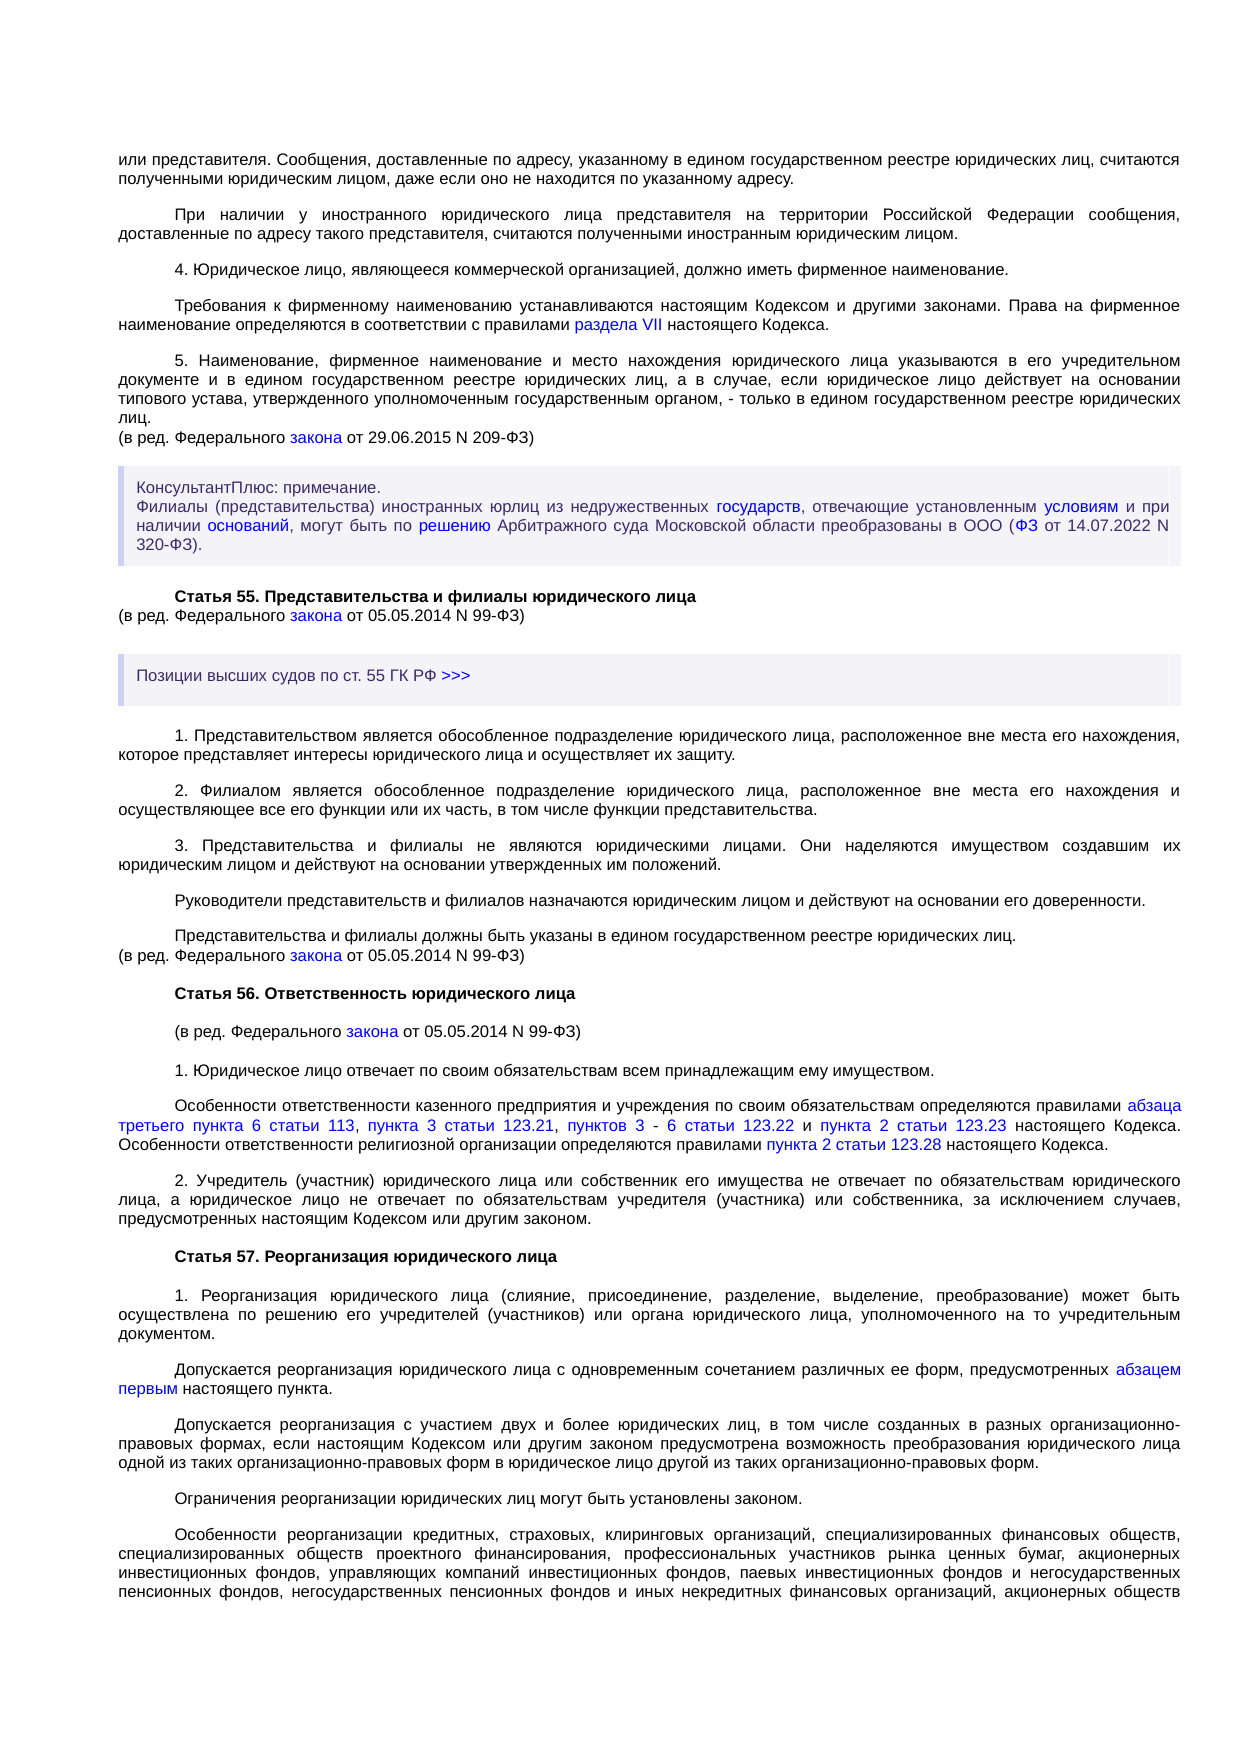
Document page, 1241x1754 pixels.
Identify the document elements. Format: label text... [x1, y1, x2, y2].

text При наличии у иностранного юридического лица представителя на территории Российской Федерации сообщения, доставленные по адресу такого представителя, считаются полученными иностранным юридическим лицом. [118, 205, 1181, 243]
table_header [1170, 466, 1181, 566]
table_header [118, 466, 124, 566]
text 4. Юридическое лицо, являющееся коммерческой организацией, должно иметь фирменное наименование. [118, 260, 1181, 279]
text 2. Учредитель (участник) юридического лица или собственник его имущества не отвечает по обязательствам юридического лица, а юридическое лицо не отвечает по обязательствам учредителя (участника) или собственника, за исключением случаев, предусмотренных настоящим Кодексом или другим законом. [118, 1170, 1181, 1228]
table_header [118, 654, 124, 706]
text Особенности ответственности казенного предприятия и учреждения по своим обязательствам определяются правилами абзаца третьего пункта 6 статьи 113, пункта 3 статьи 123.21, пунктов 3 - 6 статьи 123.22 и пункта 2 статьи 123.23 настоящего Кодекса. Особенности ответственности религиозной организации определяются правилами пункта 2 статьи 123.28 настоящего Кодекса. [118, 1096, 1181, 1154]
subtitle Статья 57. Реорганизация юридического лица [118, 1247, 1181, 1266]
text 5. Наименование, фирменное наименование и место нахождения юридического лица указываются в его учредительном документе и в едином государственном реестре юридических лиц, а в случае, если юридическое лицо действует на основании типового устава, утвержденного уполномоченным государственным органом, - только в едином государственном реестре юридических лиц. [118, 351, 1181, 427]
subtitle Статья 55. Представительства и филиалы юридического лица [118, 587, 1181, 606]
table_header КонсультантПлюс: примечание. Филиалы (представительства) иностранных юрлиц из недружественных государств, отвечающие установленным условиям и при наличии оснований, могут быть по решению Арбитражного суда Московской области преобразованы в ООО (ФЗ от 14.07.2022 N 320-ФЗ). [136, 466, 1169, 566]
text (в ред. Федерального закона от 05.05.2014 N 99-ФЗ) [118, 1022, 1181, 1041]
text 1. Представительством является обособленное подразделение юридического лица, расположенное вне места его нахождения, которое представляет интересы юридического лица и осуществляет их защиту. [118, 725, 1181, 764]
table_header [124, 466, 136, 566]
subtitle Статья 56. Ответственность юридического лица [118, 984, 1181, 1003]
text 1. Реорганизация юридического лица (слияние, присоединение, разделение, выделение, преобразование) может быть осуществлена по решению его учредителей (участников) или органа юридического лица, уполномоченного на то учредительным документом. [118, 1285, 1181, 1343]
text (в ред. Федерального закона от 29.06.2015 N 209-ФЗ) [118, 427, 1181, 447]
text (в ред. Федерального закона от 05.05.2014 N 99-ФЗ) [118, 606, 1181, 625]
text 2. Филиалом является обособленное подразделение юридического лица, расположенное вне места его нахождения и осуществляющее все его функции или их часть, в том числе функции представительства. [118, 780, 1181, 819]
table_header Позиции высших судов по ст. 55 ГК РФ >>> [136, 654, 1169, 706]
table_header [1170, 654, 1181, 706]
text Допускается реорганизация с участием двух и более юридических лиц, в том числе созданных в разных организационно-правовых формах, если настоящим Кодексом или другим законом предусмотрена возможность преобразования юридического лица одной из таких организационно-правовых форм в юридическое лицо другой из таких организационно-правовых форм. [118, 1414, 1181, 1472]
text Требования к фирменному наименованию устанавливаются настоящим Кодексом и другими законами. Права на фирменное наименование определяются в соответствии с правилами раздела VII настоящего Кодекса. [118, 296, 1181, 334]
table_header [124, 654, 136, 706]
text Особенности реорганизации кредитных, страховых, клиринговых организаций, специализированных финансовых обществ, специализированных обществ проектного финансирования, профессиональных участников рынка ценных бумаг, акционерных инвестиционных фондов, управляющих компаний инвестиционных фондов, паевых инвестиционных фондов и негосударственных пенсионных фондов, негосударственных пенсионных фондов и иных некредитных финансовых организаций, акционерных обществ [118, 1524, 1181, 1601]
text 3. Представительства и филиалы не являются юридическими лицами. Они наделяются имуществом создавшим их юридическим лицом и действуют на основании утвержденных им положений. [118, 835, 1181, 874]
text 1. Юридическое лицо отвечает по своим обязательствам всем принадлежащим ему имуществом. [118, 1060, 1181, 1079]
text Ограничения реорганизации юридических лиц могут быть установлены законом. [118, 1489, 1181, 1508]
text (в ред. Федерального закона от 05.05.2014 N 99-ФЗ) [118, 945, 1181, 964]
text или представителя. Сообщения, доставленные по адресу, указанному в едином государственном реестре юридических лиц, считаются полученными юридическим лицом, даже если оно не находится по указанному адресу. [118, 150, 1181, 188]
text Допускается реорганизация юридического лица с одновременным сочетанием различных ее форм, предусмотренных абзацем первым настоящего пункта. [118, 1359, 1181, 1398]
text Представительства и филиалы должны быть указаны в едином государственном реестре юридических лиц. [118, 926, 1181, 945]
text Руководители представительств и филиалов назначаются юридическим лицом и действуют на основании его доверенности. [118, 890, 1181, 909]
